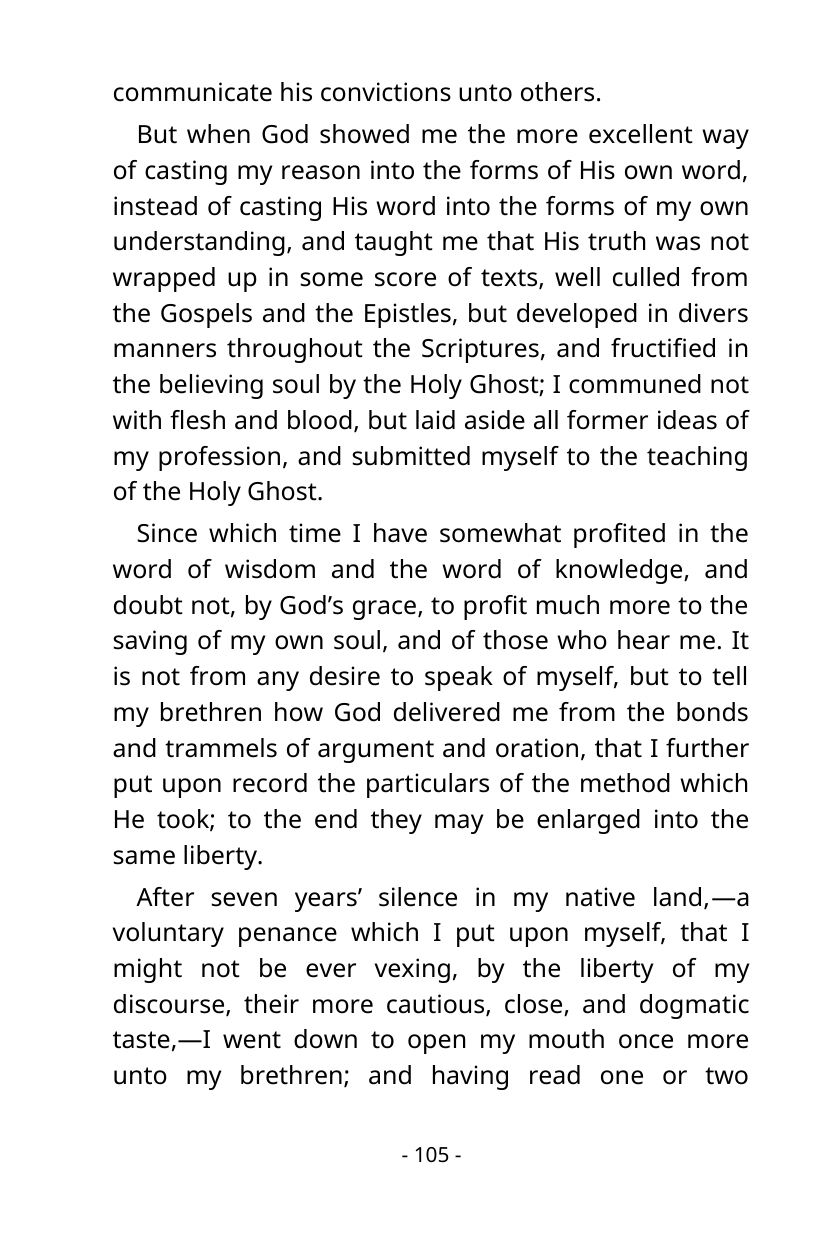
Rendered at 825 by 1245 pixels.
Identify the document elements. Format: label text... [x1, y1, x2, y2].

text After seven years’ silence in my native land,—a voluntary penance which I put upon myself, that I might not be ever vexing, by the liberty of my discourse, their more cautious, close, and dogmatic taste,—I went down to open my mouth once more unto my brethren; and having read one or two [112, 879, 750, 1092]
text Since which time I have somewhat profited in the word of wisdom and the word of knowledge, and doubt not, by God’s grace, to profit much more to the saving of my own soul, and of those who hear me. It is not from any desire to speak of myself, but to tell my brethren how God delivered me from the bonds and trammels of argument and oration, that I further put upon record the particulars of the method which He took; to the end they may be enlarged into the same liberty. [112, 516, 750, 871]
text But when God showed me the more excellent way of casting my reason into the forms of His own word, instead of casting His word into the forms of my own understanding, and taught me that His truth was not wrapped up in some score of texts, well culled from the Gospels and the Epistles, but developed in divers manners throughout the Scriptures, and fructified in the believing soul by the Holy Ghost; I communed not with flesh and blood, but laid aside all former ideas of my profession, and submitted myself to the teaching of the Holy Ghost. [112, 117, 750, 508]
text communicate his convictions unto others. [112, 75, 750, 109]
